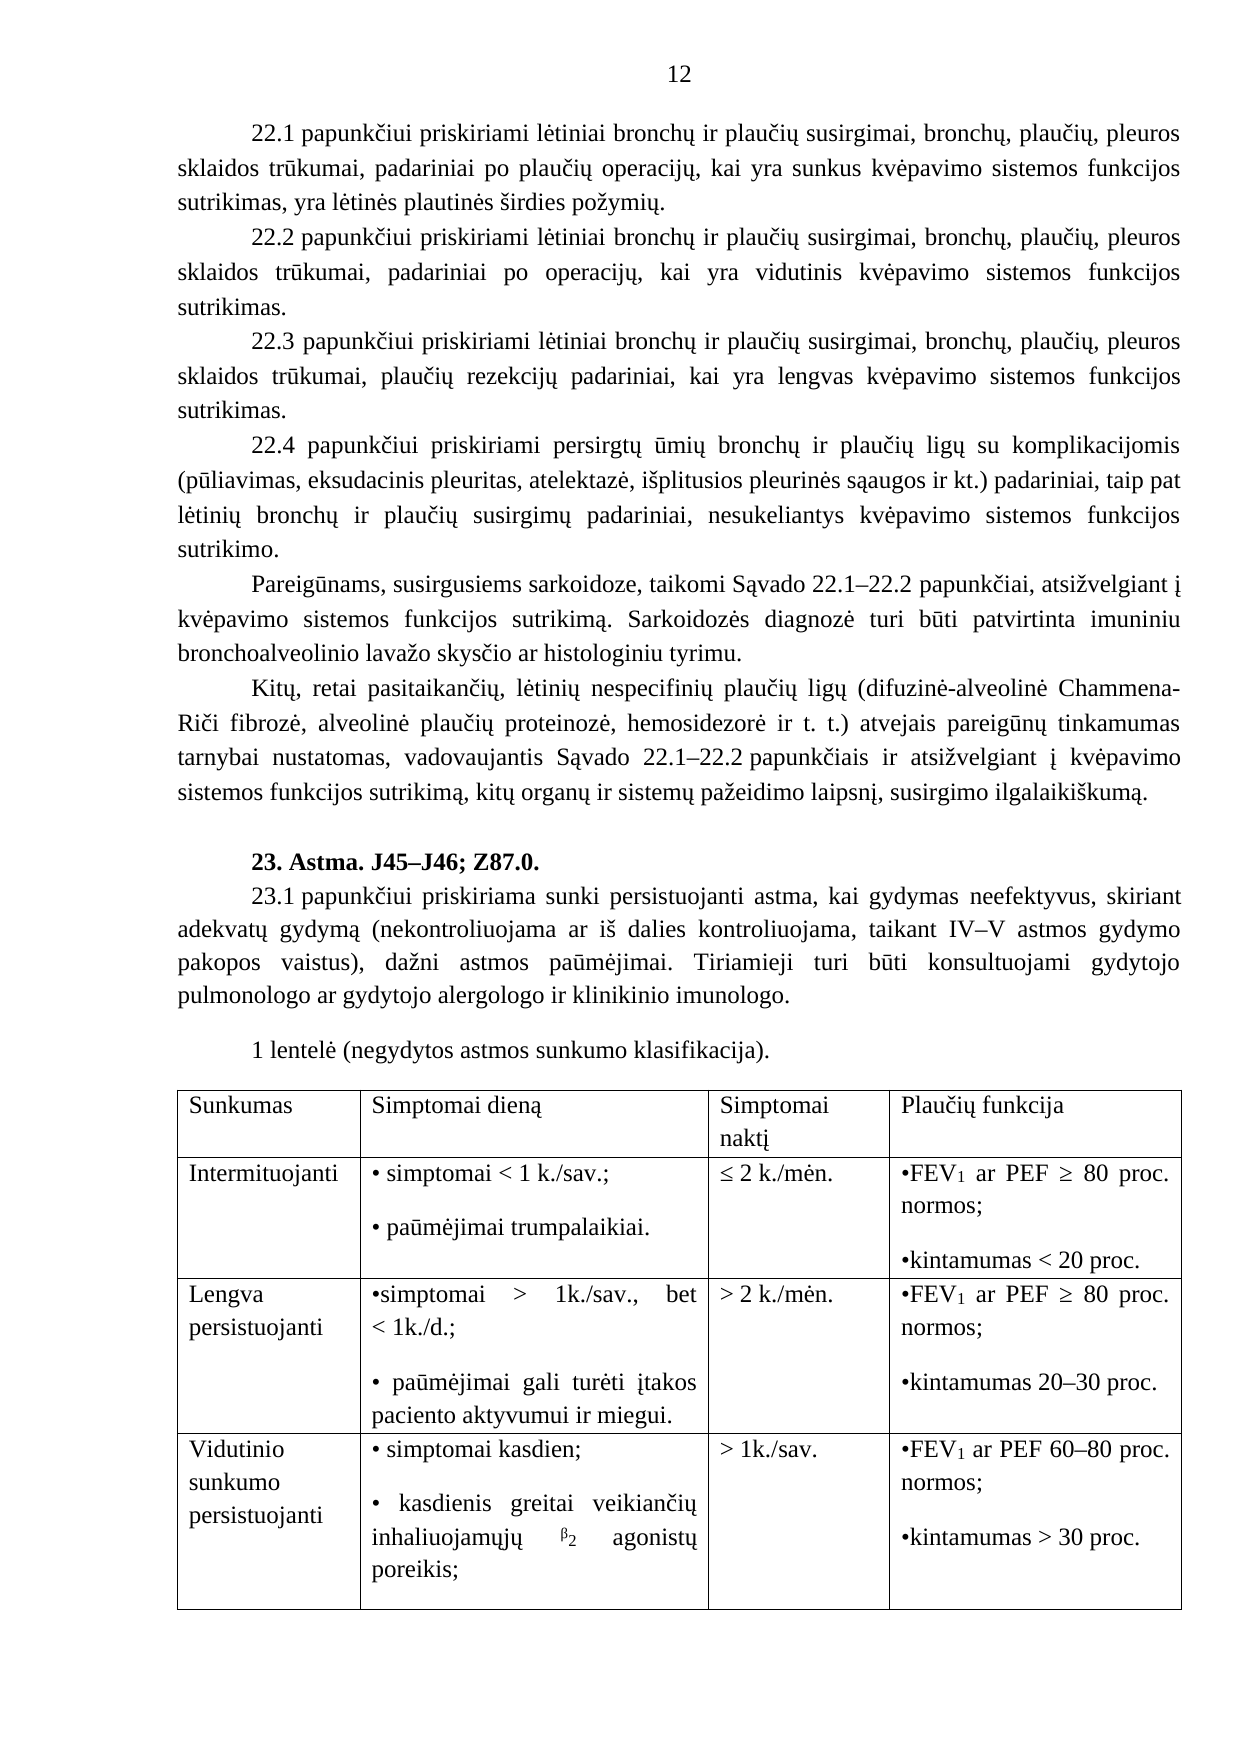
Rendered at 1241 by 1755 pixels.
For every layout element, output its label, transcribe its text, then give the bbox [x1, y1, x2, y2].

text Kitų, retai pasitaikančių, lėtinių nespecifinių plaučių ligų (difuzinė-alveolinė Chammena-Riči fibrozė, alveolinė plaučių proteinozė, hemosidezorė ir t. t.) atvejais pareigūnų tinkamumas tarnybai nustatomas, vadovaujantis Sąvado 22.1–22.2 papunkčiais ir atsižvelgiant į kvėpavimo sistemos funkcijos sutrikimą, kitų organų ir sistemų pažeidimo laipsnį, susirgimo ilgalaikiškumą. [177, 673, 1181, 806]
table_cell Lengva persistuojanti [178, 1279, 360, 1433]
table_cell Vidutinio sunkumo persistuojanti [178, 1434, 360, 1609]
table_cell •simptomai > 1k./sav., bet < 1k./d.; • paūmėjimai gali turėti įtakos paciento aktyvumui ir miegui. [361, 1279, 708, 1433]
table_header Simptomai dieną [361, 1091, 708, 1157]
text 22.4 papunkčiui priskiriami persirgtų ūmių bronchų ir plaučių ligų su komplikacijomis (pūliavimas, eksudacinis pleuritas, atelektazė, išplitusios pleurinės sąaugos ir kt.) padariniai, taip pat lėtinių bronchų ir plaučių susirgimų padariniai, nesukeliantys kvėpavimo sistemos funkcijos sutrikimo. [177, 430, 1181, 563]
table_cell • simptomai < 1 k./sav.; • paūmėjimai trumpalaikiai. [361, 1158, 708, 1278]
table_cell ≤ 2 k./mėn. [709, 1158, 889, 1278]
table_header Sunkumas [178, 1091, 360, 1157]
text 22.3 papunkčiui priskiriami lėtiniai bronchų ir plaučių susirgimai, bronchų, plaučių, pleuros sklaidos trūkumai, plaučių rezekcijų padariniai, kai yra lengvas kvėpavimo sistemos funkcijos sutrikimas. [177, 326, 1181, 424]
table_cell •FEV1 ar PEF 60–80 proc. normos; •kintamumas > 30 proc. [890, 1434, 1181, 1609]
table_cell • simptomai kasdien; • kasdienis greitai veikiančių inhaliuojamųjų ᵝ2 agonistų poreikis; [361, 1434, 708, 1609]
text 22.2 papunkčiui priskiriami lėtiniai bronchų ir plaučių susirgimai, bronchų, plaučių, pleuros sklaidos trūkumai, padariniai po operacijų, kai yra vidutinis kvėpavimo sistemos funkcijos sutrikimas. [177, 222, 1181, 320]
table_cell •FEV1 ar PEF ≥ 80 proc. normos; •kintamumas < 20 proc. [890, 1158, 1181, 1278]
table_header Plaučių funkcija [890, 1091, 1181, 1157]
table_cell •FEV1 ar PEF ≥ 80 proc. normos; •kintamumas 20–30 proc. [890, 1279, 1181, 1433]
table_cell > 1k./sav. [709, 1434, 889, 1609]
text Pareigūnams, susirgusiems sarkoidoze, taikomi Sąvado 22.1–22.2 papunkčiai, atsižvelgiant į kvėpavimo sistemos funkcijos sutrikimą. Sarkoidozės diagnozė turi būti patvirtinta imuniniu bronchoalveolinio lavažo skysčio ar histologiniu tyrimu. [177, 569, 1181, 667]
table_cell > 2 k./mėn. [709, 1279, 889, 1433]
text 22.1 papunkčiui priskiriami lėtiniai bronchų ir plaučių susirgimai, bronchų, plaučių, pleuros sklaidos trūkumai, padariniai po plaučių operacijų, kai yra sunkus kvėpavimo sistemos funkcijos sutrikimas, yra lėtinės plautinės širdies požymių. [177, 118, 1181, 216]
table_cell Intermituojanti [178, 1158, 360, 1278]
text 1 lentelė (negydytos astmos sunkumo klasifikacija). [177, 1035, 1181, 1064]
table_header Simptomai naktį [709, 1091, 889, 1157]
text 23. Astma. J45–J46; Z87.0. [177, 847, 1181, 875]
text 23.1 papunkčiui priskiriama sunki persistuojanti astma, kai gydymas neefektyvus, skiriant adekvatų gydymą (nekontroliuojama ar iš dalies kontroliuojama, taikant IV–V astmos gydymo pakopos vaistus), dažni astmos paūmėjimai. Tiriamieji turi būti konsultuojami gydytojo pulmonologo ar gydytojo alergologo ir klinikinio imunologo. [177, 881, 1181, 1009]
